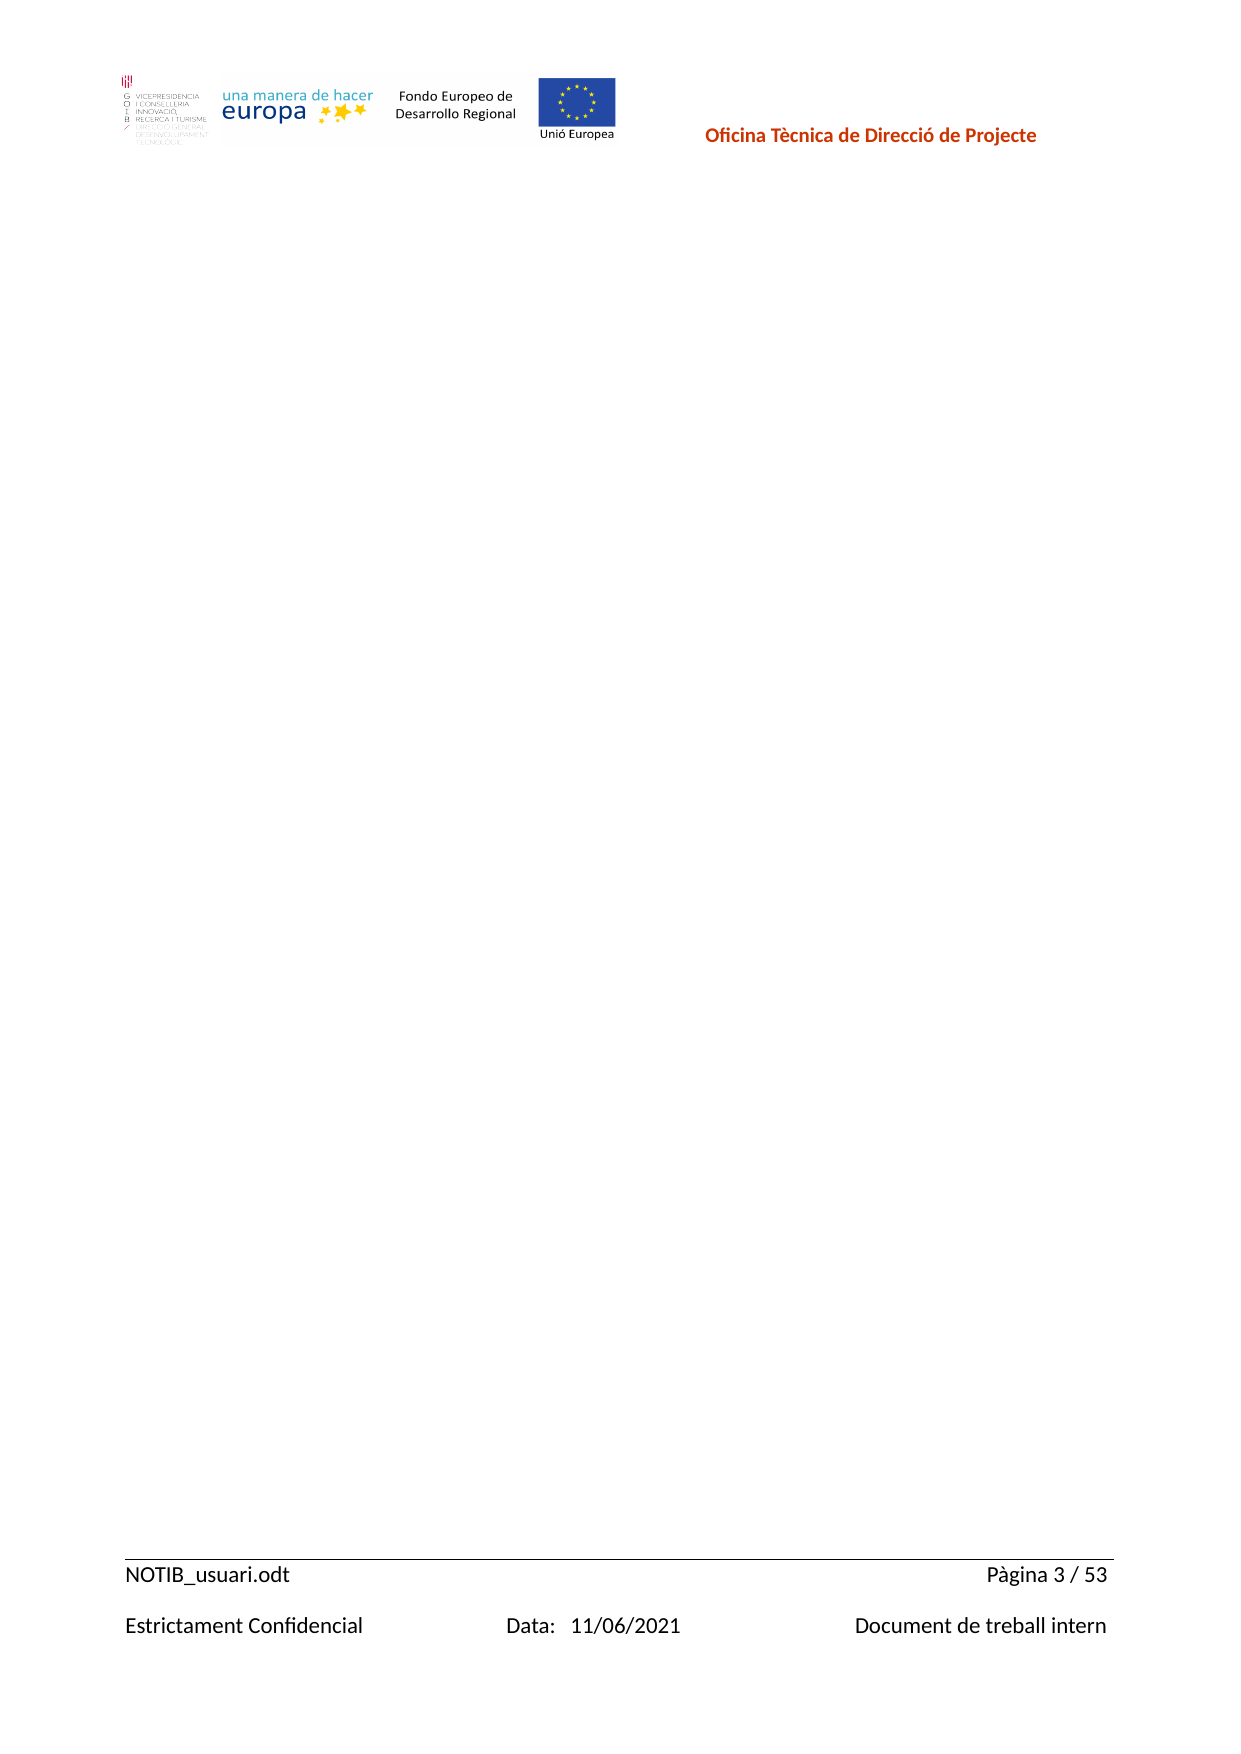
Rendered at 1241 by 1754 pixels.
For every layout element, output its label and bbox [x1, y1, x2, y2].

picture [219, 73, 621, 147]
picture [118, 73, 213, 147]
